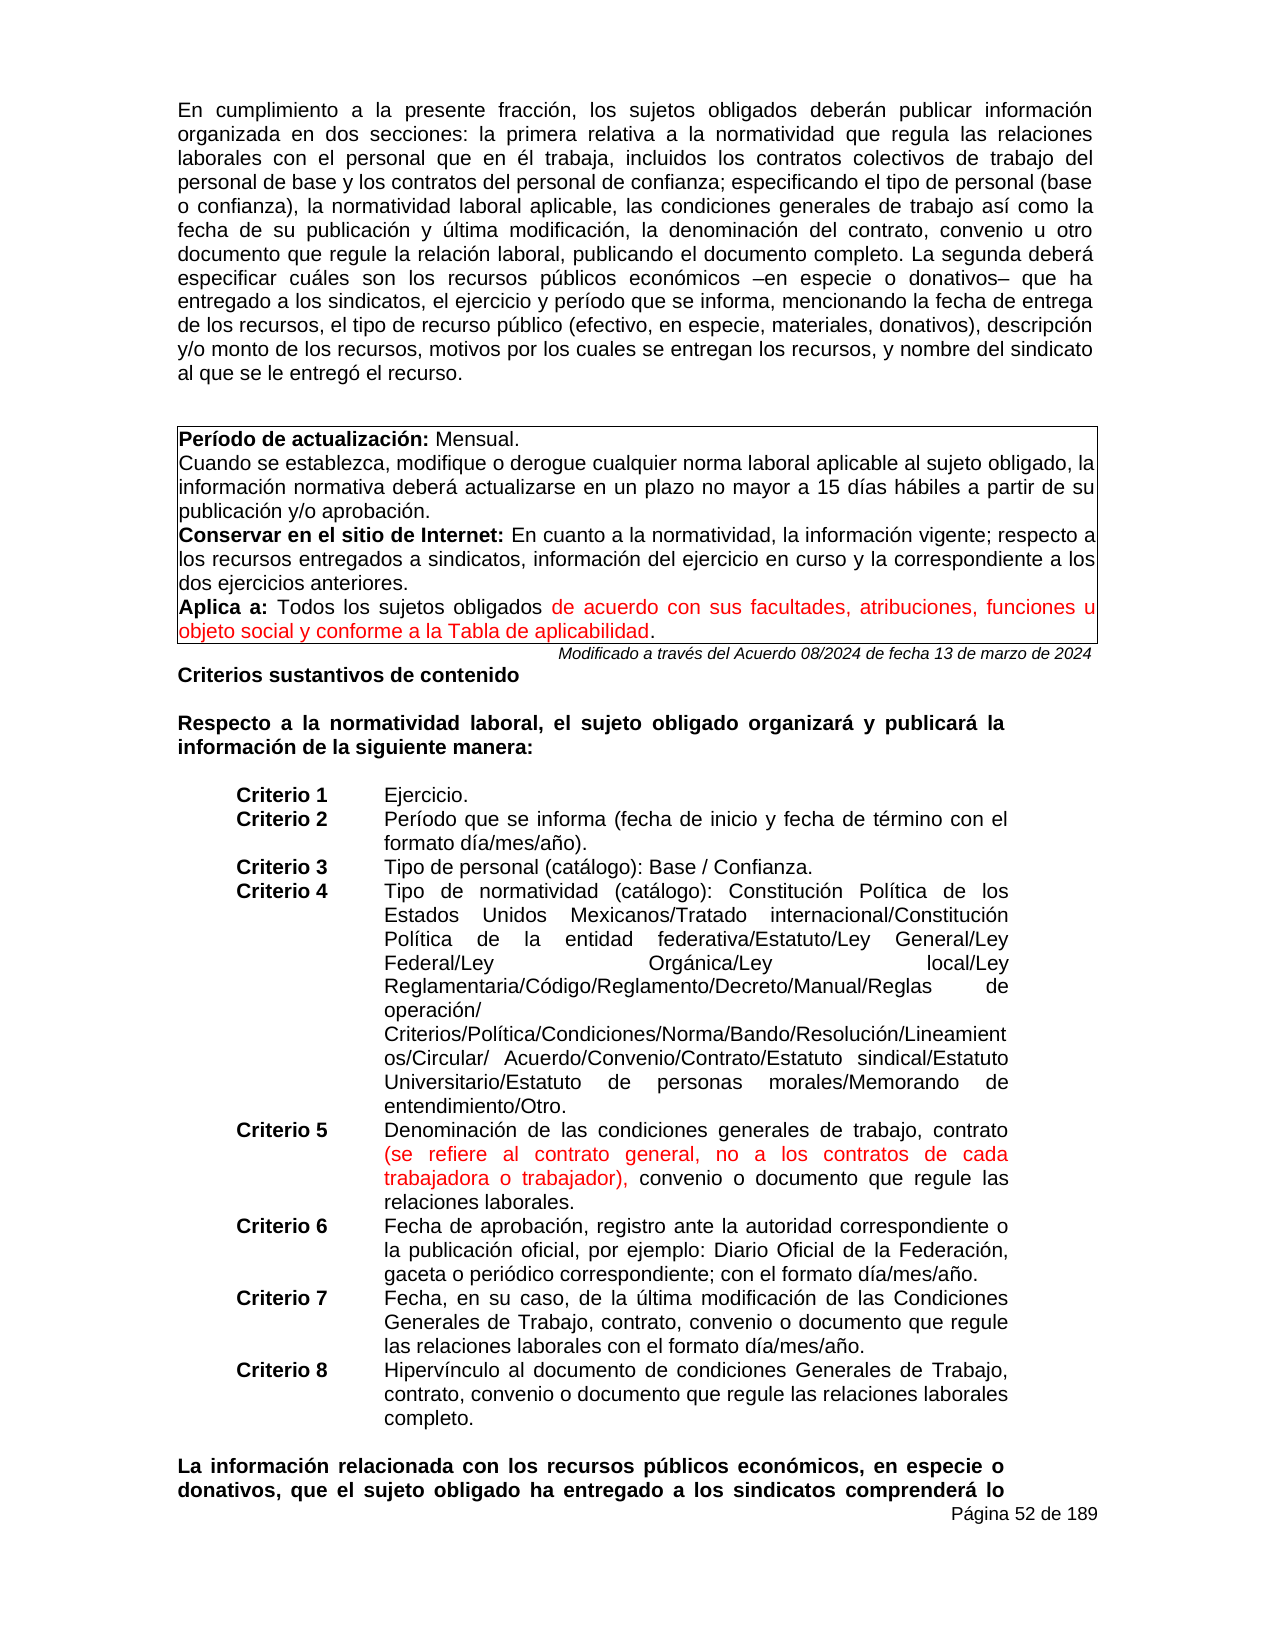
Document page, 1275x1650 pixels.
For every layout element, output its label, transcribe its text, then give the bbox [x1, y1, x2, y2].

text Criterio 3 Tipo de personal (catálogo): Base / Confianza. [236, 854, 1009, 878]
text Conservar en el sitio de Internet: En cuanto a la normatividad, la información vigente; respecto a los recursos entregados a sindicatos, información del ejercicio en curso y la correspondiente a los dos ejercicios anteriores. [178, 522, 1097, 594]
text Criterio 1 Ejercicio. [236, 783, 1009, 807]
text En cumplimiento a la presente fracción, los sujetos obligados deberán publicar información organizada en dos secciones: la primera relativa a la normatividad que regula las relaciones laborales con el personal que en él trabaja, incluidos los contratos colectivos de trabajo del personal de base y los contratos del personal de confianza; especificando el tipo de personal (base o confianza), la normatividad laboral aplicable, las condiciones generales de trabajo así como la fecha de su publicación y última modificación, la denominación del contrato, convenio u otro documento que regule la relación laboral, publicando el documento completo. La segunda deberá especificar cuáles son los recursos públicos económicos –en especie o donativos– que ha entregado a los sindicatos, el ejercicio y período que se informa, mencionando la fecha de entrega de los recursos, el tipo de recurso público (efectivo, en especie, materiales, donativos), descripción y/o monto de los recursos, motivos por los cuales se entregan los recursos, y nombre del sindicato al que se le entregó el recurso. [177, 98, 1094, 385]
text Respecto a la normatividad laboral, el sujeto obligado organizará y publicará la información de la siguiente manera: [177, 711, 1006, 759]
text Criterio 6 Fecha de aprobación, registro ante la autoridad correspondiente o la publicación oficial, por ejemplo: Diario Oficial de la Federación, gaceta o periódico correspondiente; con el formato día/mes/año. [236, 1214, 1009, 1286]
text Criterio 4 Tipo de normatividad (catálogo): Constitución Política de los Estados Unidos Mexicanos/Tratado internacional/Constitución Política de la entidad federativa/Estatuto/Ley General/Ley Federal/Ley Orgánica/Ley local/Ley Reglamentaria/Código/Reglamento/Decreto/Manual/Reglas de operación/ Criterios/Política/Condiciones/Norma/Bando/Resolución/Lineamientos/Circular/ Acuerdo/Convenio/Contrato/Estatuto sindical/Estatuto Universitario/Estatuto de personas morales/Memorando de entendimiento/Otro. [236, 878, 1009, 1118]
text Criterio 2 Período que se informa (fecha de inicio y fecha de término con el formato día/mes/año). [236, 807, 1009, 854]
text Período de actualización: Mensual. [178, 427, 1097, 450]
text Criterios sustantivos de contenido [177, 663, 1009, 687]
text Aplica a: Todos los sujetos obligados de acuerdo con sus facultades, atribuciones, funciones u objeto social y conforme a la Tabla de aplicabilidad. [178, 594, 1097, 643]
text Criterio 5 Denominación de las condiciones generales de trabajo, contrato (se refiere al contrato general, no a los contratos de cada trabajadora o trabajador), convenio o documento que regule las relaciones laborales. [236, 1118, 1009, 1214]
text Cuando se establezca, modifique o derogue cualquier norma laboral aplicable al sujeto obligado, la información normativa deberá actualizarse en un plazo no mayor a 15 días hábiles a partir de su publicación y/o aprobación. [178, 450, 1097, 522]
text La información relacionada con los recursos públicos económicos, en especie o donativos, que el sujeto obligado ha entregado a los sindicatos comprenderá lo [177, 1453, 1006, 1501]
text Criterio 7 Fecha, en su caso, de la última modificación de las Condiciones Generales de Trabajo, contrato, convenio o documento que regule las relaciones laborales con el formato día/mes/año. [236, 1286, 1009, 1358]
text Modificado a través del Acuerdo 08/2024 de fecha 13 de marzo de 2024 [177, 644, 1098, 663]
text Criterio 8 Hipervínculo al documento de condiciones Generales de Trabajo, contrato, convenio o documento que regule las relaciones laborales completo. [236, 1358, 1009, 1429]
